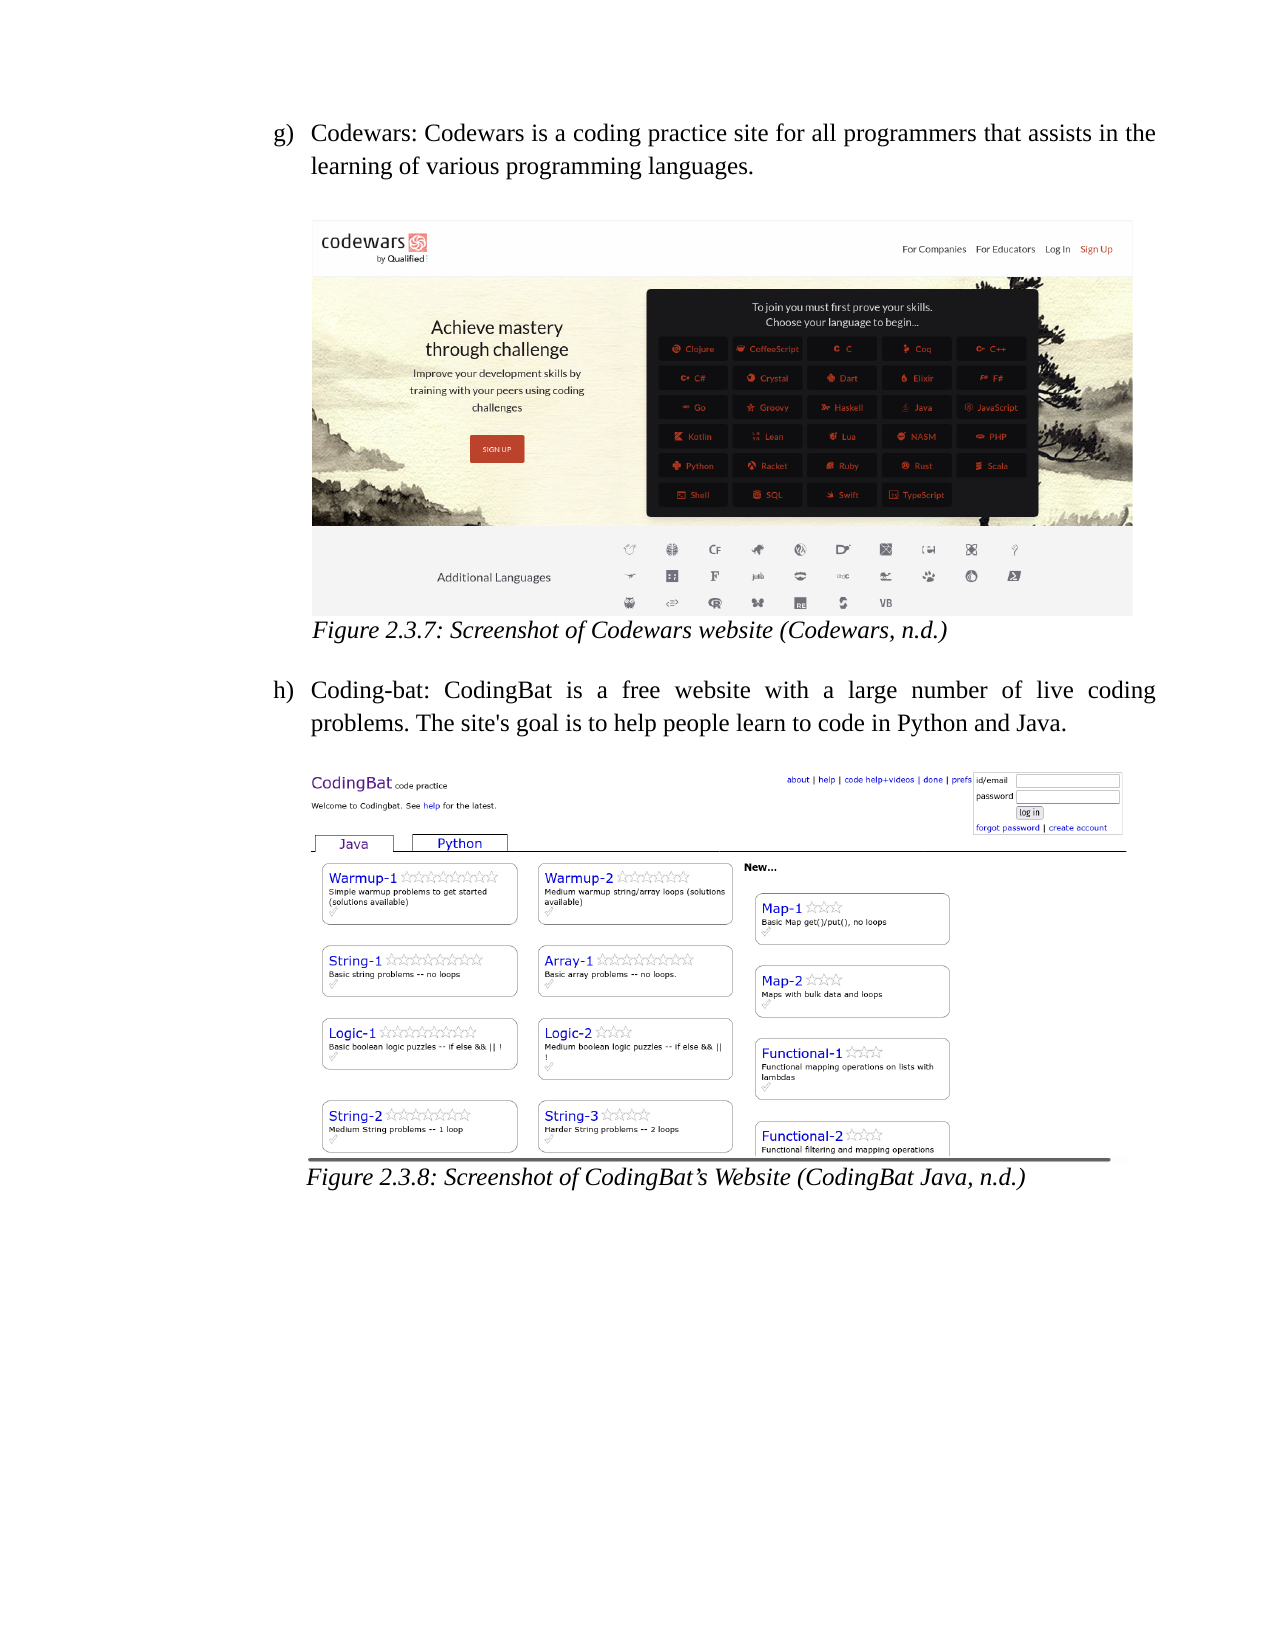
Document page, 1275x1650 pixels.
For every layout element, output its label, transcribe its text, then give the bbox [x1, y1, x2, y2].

picture [306, 767, 1127, 1163]
list Coding-bat: CodingBat is a free website with a large number of live coding problems. The site's goal is to help people learn to code in Python and Java. [273, 675, 1157, 737]
list Codewars: Codewars is a coding practice site for all programmers that assists in the learning of various programming languages. [273, 118, 1157, 180]
picture [312, 220, 1133, 616]
list Figure 2.3.8: Screenshot of CodingBat’s Website (CodingBat Java, n.d.) [306, 1163, 1127, 1191]
text Figure 2.3.7: Screenshot of Codewars website (Codewars, n.d.) [312, 616, 1132, 644]
